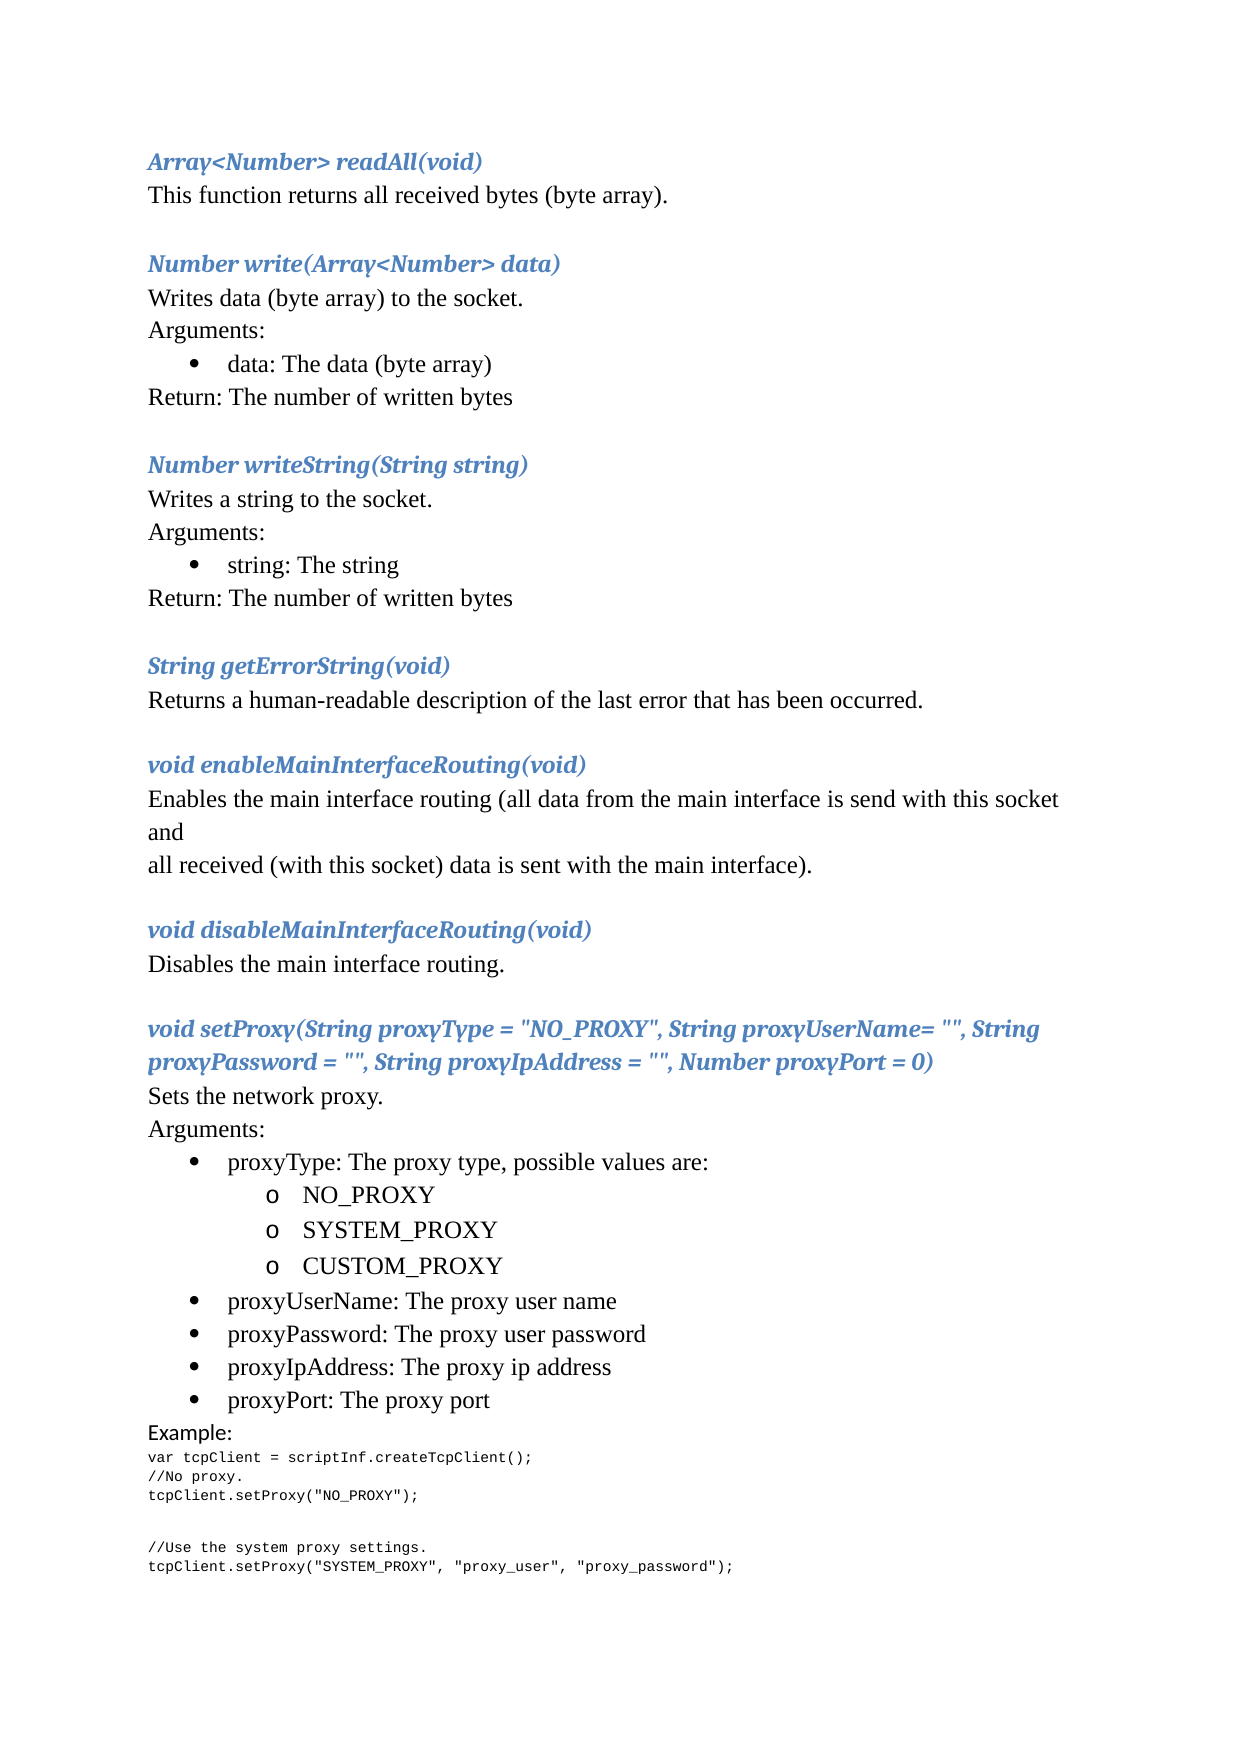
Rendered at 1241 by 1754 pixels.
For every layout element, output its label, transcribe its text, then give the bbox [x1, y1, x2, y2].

subtitle Number writeString(String string) [148, 451, 1093, 479]
list CUSTOM_PROXY [265, 1251, 1093, 1282]
text Enables the main interface routing (all data from the main interface is send with this socket and [148, 784, 1093, 846]
text var tcpClient = scriptInf.createTcpClient(); [148, 1451, 1093, 1467]
text Return: The number of written bytes [148, 583, 1093, 611]
list proxyPort: The proxy port [190, 1385, 1093, 1414]
text Arguments: [148, 517, 1093, 545]
list NO_PROXY [265, 1180, 1093, 1211]
list proxyIpAddress: The proxy ip address [190, 1352, 1093, 1381]
text This function returns all received bytes (byte array). [148, 181, 1093, 209]
text //Use the system proxy settings. [148, 1540, 1093, 1557]
list string: The string [190, 550, 1093, 578]
text Sets the network proxy. [148, 1081, 1093, 1110]
text //No proxy. [148, 1469, 1093, 1486]
subtitle void enableMainInterfaceRouting(void) [148, 751, 1093, 779]
list proxyUserName: The proxy user name [190, 1286, 1093, 1315]
text Return: The number of written bytes [148, 382, 1093, 410]
text Example: [148, 1418, 1093, 1446]
text Returns a human-readable description of the last error that has been occurred. [148, 685, 1093, 713]
text Arguments: [148, 316, 1093, 344]
list SYSTEM_PROXY [265, 1215, 1093, 1246]
subtitle void setProxy(String proxyType = "NO_PROXY", String proxyUserName= "", String proxyPassword = "", String proxyIpAddress = "", Number proxyPort = 0) [148, 1015, 1093, 1077]
list proxyType: The proxy type, possible values are: [190, 1147, 1093, 1176]
subtitle void disableMainInterfaceRouting(void) [148, 916, 1093, 944]
text Disables the main interface routing. [148, 949, 1093, 978]
list proxyPassword: The proxy user password [190, 1319, 1093, 1348]
subtitle Number write(Array<Number> data) [148, 249, 1093, 278]
text all received (with this socket) data is sent with the main interface). [148, 850, 1093, 878]
subtitle String getErrorString(void) [148, 652, 1093, 680]
subtitle Array<Number> readAll(void) [148, 148, 1093, 176]
text tcpClient.setProxy("SYSTEM_PROXY", "proxy_user", "proxy_password"); [148, 1559, 1093, 1576]
text tcpClient.setProxy("NO_PROXY"); [148, 1488, 1093, 1505]
text Writes a string to the socket. [148, 484, 1093, 512]
text Writes data (byte array) to the socket. [148, 283, 1093, 311]
list data: The data (byte array) [190, 349, 1093, 377]
text Arguments: [148, 1114, 1093, 1143]
